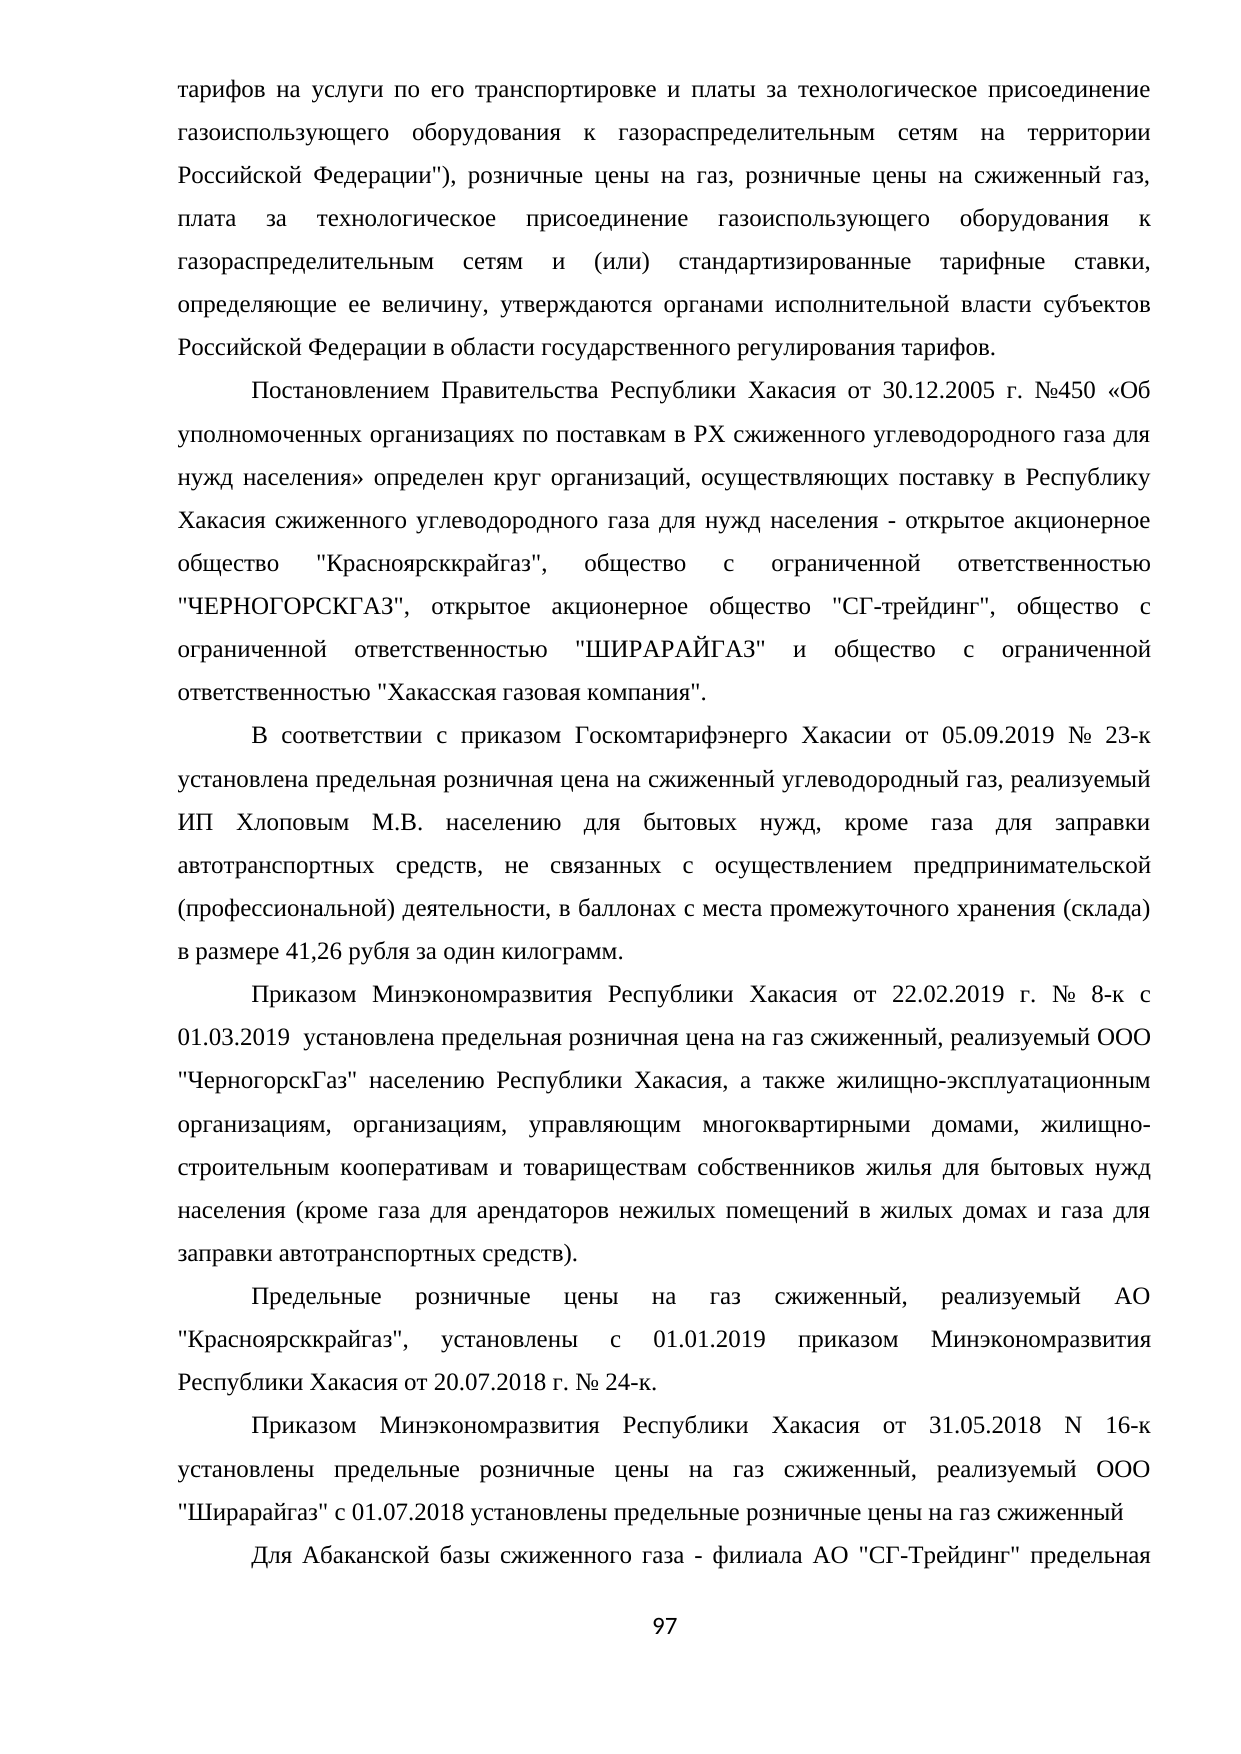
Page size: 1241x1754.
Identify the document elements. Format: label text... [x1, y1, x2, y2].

text Для Абаканской базы сжиженного газа - филиала АО "СГ-Трейдинг" предельная [177, 1540, 1152, 1569]
text Постановлением Правительства Республики Хакасия от 30.12.2005 г. №450 «Об уполномоченных организациях по поставкам в РХ сжиженного углеводородного газа для нужд населения» определен круг организаций, осуществляющих поставку в Республику Хакасия сжиженного углеводородного газа для нужд населения - открытое акционерное общество "Красноярсккрайгаз", общество с ограниченной ответственностью "ЧЕРНОГОРСКГАЗ", открытое акционерное общество "СГ-трейдинг", общество с ограниченной ответственностью "ШИРАРАЙГАЗ" и общество с ограниченной ответственностью "Хакасская газовая компания". [177, 376, 1152, 706]
text Предельные розничные цены на газ сжиженный, реализуемый АО "Красноярсккрайгаз", установлены с 01.01.2019 приказом Минэкономразвития Республики Хакасия от 20.07.2018 г. № 24-к. [177, 1281, 1152, 1396]
text Приказом Минэкономразвития Республики Хакасия от 31.05.2018 N 16-к установлены предельные розничные цены на газ сжиженный, реализуемый ООО "Ширарайгаз" с 01.07.2018 установлены предельные розничные цены на газ сжиженный [177, 1411, 1152, 1526]
text В соответствии с приказом Госкомтарифэнерго Хакасии от 05.09.2019 № 23-к установлена предельная розничная цена на сжиженный углеводородный газ, реализуемый ИП Хлоповым М.В. населению для бытовых нужд, кроме газа для заправки автотранспортных средств, не связанных с осуществлением предпринимательской (профессиональной) деятельности, в баллонах с места промежуточного хранения (склада) в размере 41,26 рубля за один килограмм. [177, 721, 1152, 965]
text Приказом Минэкономразвития Республики Хакасия от 22.02.2019 г. № 8-к с 01.03.2019 установлена предельная розничная цена на газ сжиженный, реализуемый ООО "ЧерногорскГаз" населению Республики Хакасия, а также жилищно-эксплуатационным организациям, организациям, управляющим многоквартирными домами, жилищно-строительным кооперативам и товариществам собственников жилья для бытовых нужд населения (кроме газа для арендаторов нежилых помещений в жилых домах и газа для заправки автотранспортных средств). [177, 979, 1152, 1267]
text тарифов на услуги по его транспортировке и платы за технологическое присоединение газоиспользующего оборудования к газораспределительным сетям на территории Российской Федерации"), розничные цены на газ, розничные цены на сжиженный газ, плата за технологическое присоединение газоиспользующего оборудования к газораспределительным сетям и (или) стандартизированные тарифные ставки, определяющие ее величину, утверждаются органами исполнительной власти субъектов Российской Федерации в области государственного регулирования тарифов. [177, 74, 1152, 361]
